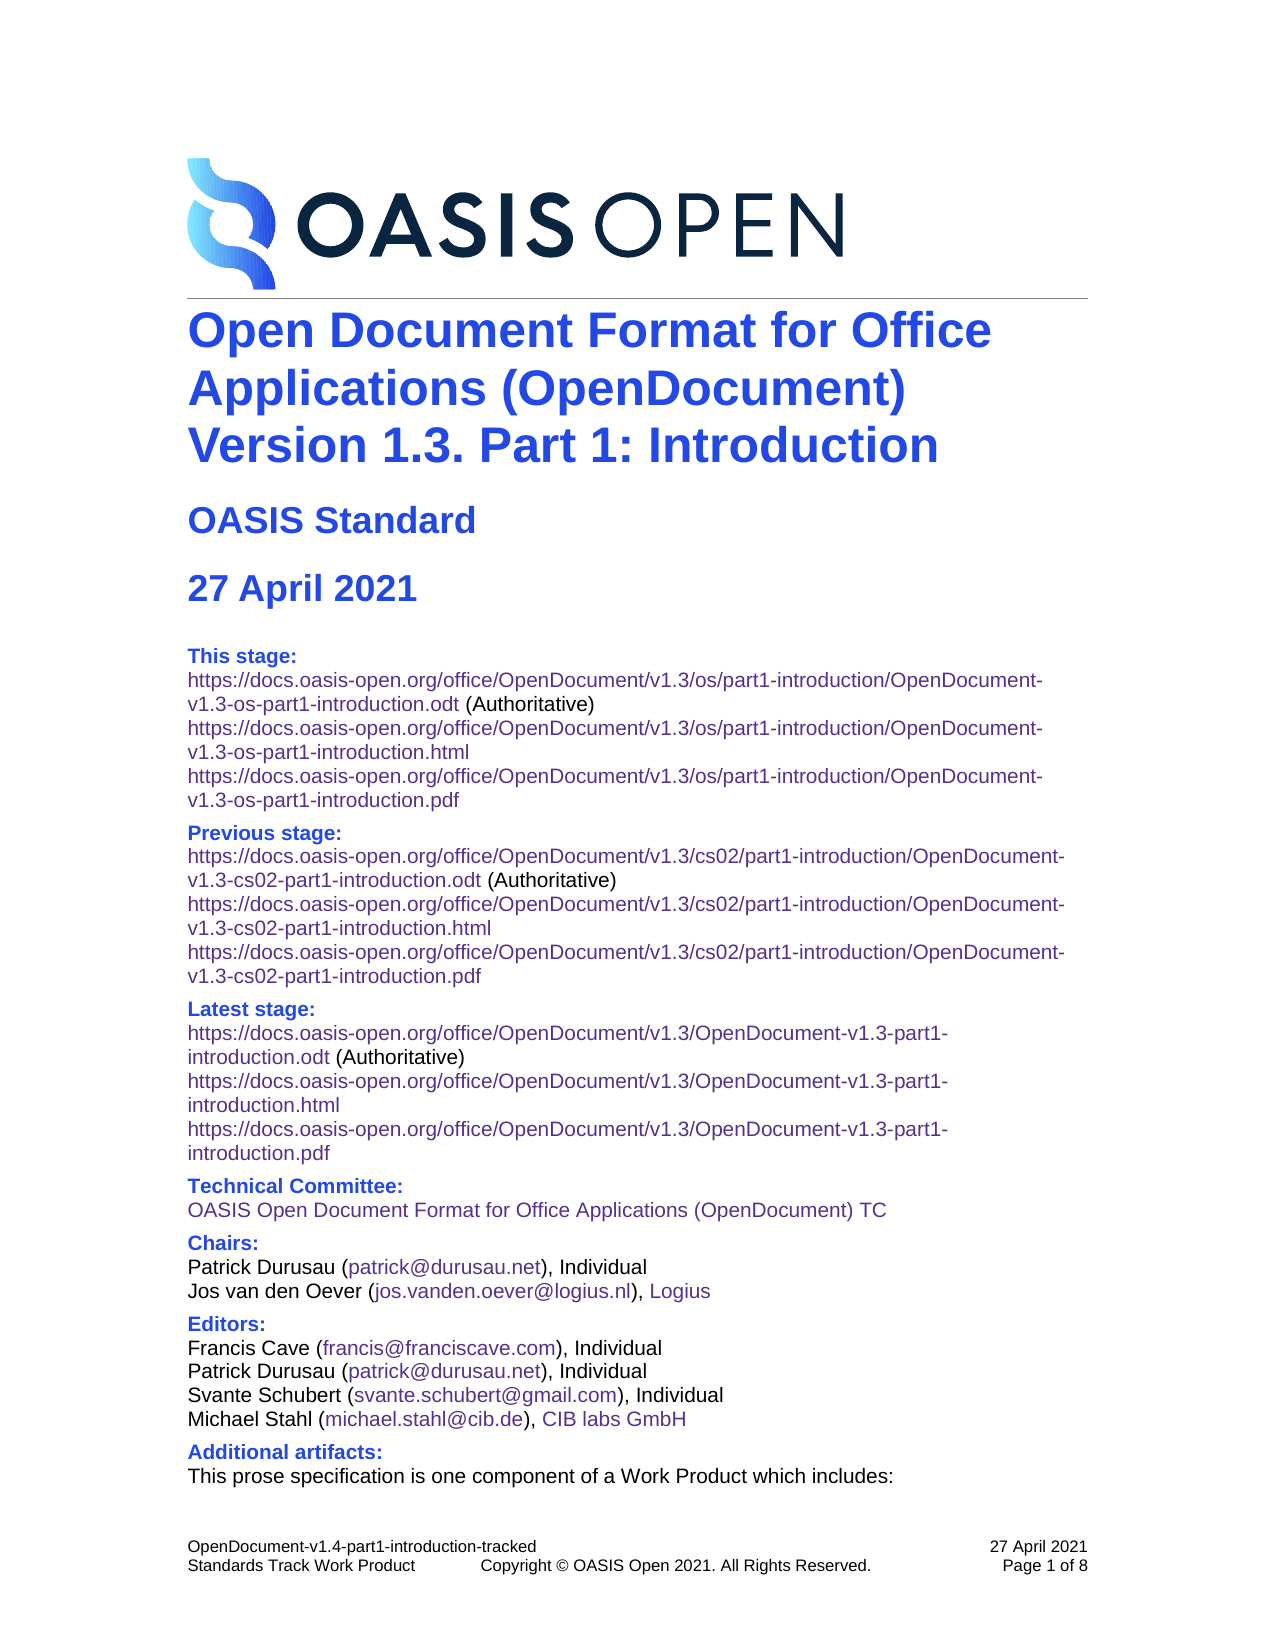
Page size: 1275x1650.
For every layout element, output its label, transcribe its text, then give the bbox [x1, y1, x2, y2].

title https://docs.oasis-open.org/office/OpenDocument/v1.3/OpenDocument-v1.3-part1-introduction.pdf [187, 1117, 1088, 1165]
title https://docs.oasis-open.org/office/OpenDocument/v1.3/cs02/part1-introduction/OpenDocument-v1.3-cs02-part1-introduction.html [187, 892, 1088, 940]
title Patrick Durusau (patrick@durusau.net), Individual [187, 1359, 1088, 1383]
title Svante Schubert (svante.schubert@gmail.com), Individual [187, 1383, 1088, 1407]
title https://docs.oasis-open.org/office/OpenDocument/v1.3/os/part1-introduction/OpenDocument-v1.3-os-part1-introduction.pdf [187, 763, 1088, 811]
title Technical Committee: [187, 1174, 1088, 1198]
title https://docs.oasis-open.org/office/OpenDocument/v1.3/OpenDocument-v1.3-part1-introduction.html [187, 1069, 1088, 1117]
title https://docs.oasis-open.org/office/OpenDocument/v1.3/cs02/part1-introduction/OpenDocument-v1.3-cs02-part1-introduction.pdf [187, 940, 1088, 988]
title Jos van den Oever (jos.vanden.oever@logius.nl), Logius [187, 1278, 1088, 1302]
title Additional artifacts: [187, 1440, 1088, 1464]
subtitle OASIS Standard [187, 495, 1088, 542]
title Michael Stahl (michael.stahl@cib.de), CIB labs GmbH [187, 1407, 1088, 1431]
title Editors: [187, 1311, 1088, 1335]
title This prose specification is one component of a Work Product which includes: [187, 1464, 1088, 1488]
subtitle 27 April 2021 [187, 563, 1088, 610]
title https://docs.oasis-open.org/office/OpenDocument/v1.3/OpenDocument-v1.3-part1-introduction.odt (Authoritative) [187, 1021, 1088, 1069]
title Patrick Durusau (patrick@durusau.net), Individual [187, 1254, 1088, 1278]
title OASIS Open Document Format for Office Applications (OpenDocument) TC [187, 1198, 1088, 1222]
title https://docs.oasis-open.org/office/OpenDocument/v1.3/os/part1-introduction/OpenDocument-v1.3-os-part1-introduction.html [187, 716, 1088, 763]
title https://docs.oasis-open.org/office/OpenDocument/v1.3/os/part1-introduction/OpenDocument-v1.3-os-part1-introduction.odt (Authoritative) [187, 668, 1088, 716]
title Francis Cave (francis@franciscave.com), Individual [187, 1335, 1088, 1359]
title This stage: [187, 644, 1088, 668]
title Latest stage: [187, 997, 1088, 1021]
title Open Document Format for Office Applications (OpenDocument) Version 1.3. Part 1: Introduction [187, 299, 1088, 473]
title Previous stage: [187, 820, 1088, 844]
title Chairs: [187, 1231, 1088, 1254]
title https://docs.oasis-open.org/office/OpenDocument/v1.3/cs02/part1-introduction/OpenDocument-v1.3-cs02-part1-introduction.odt (Authoritative) [187, 844, 1088, 892]
